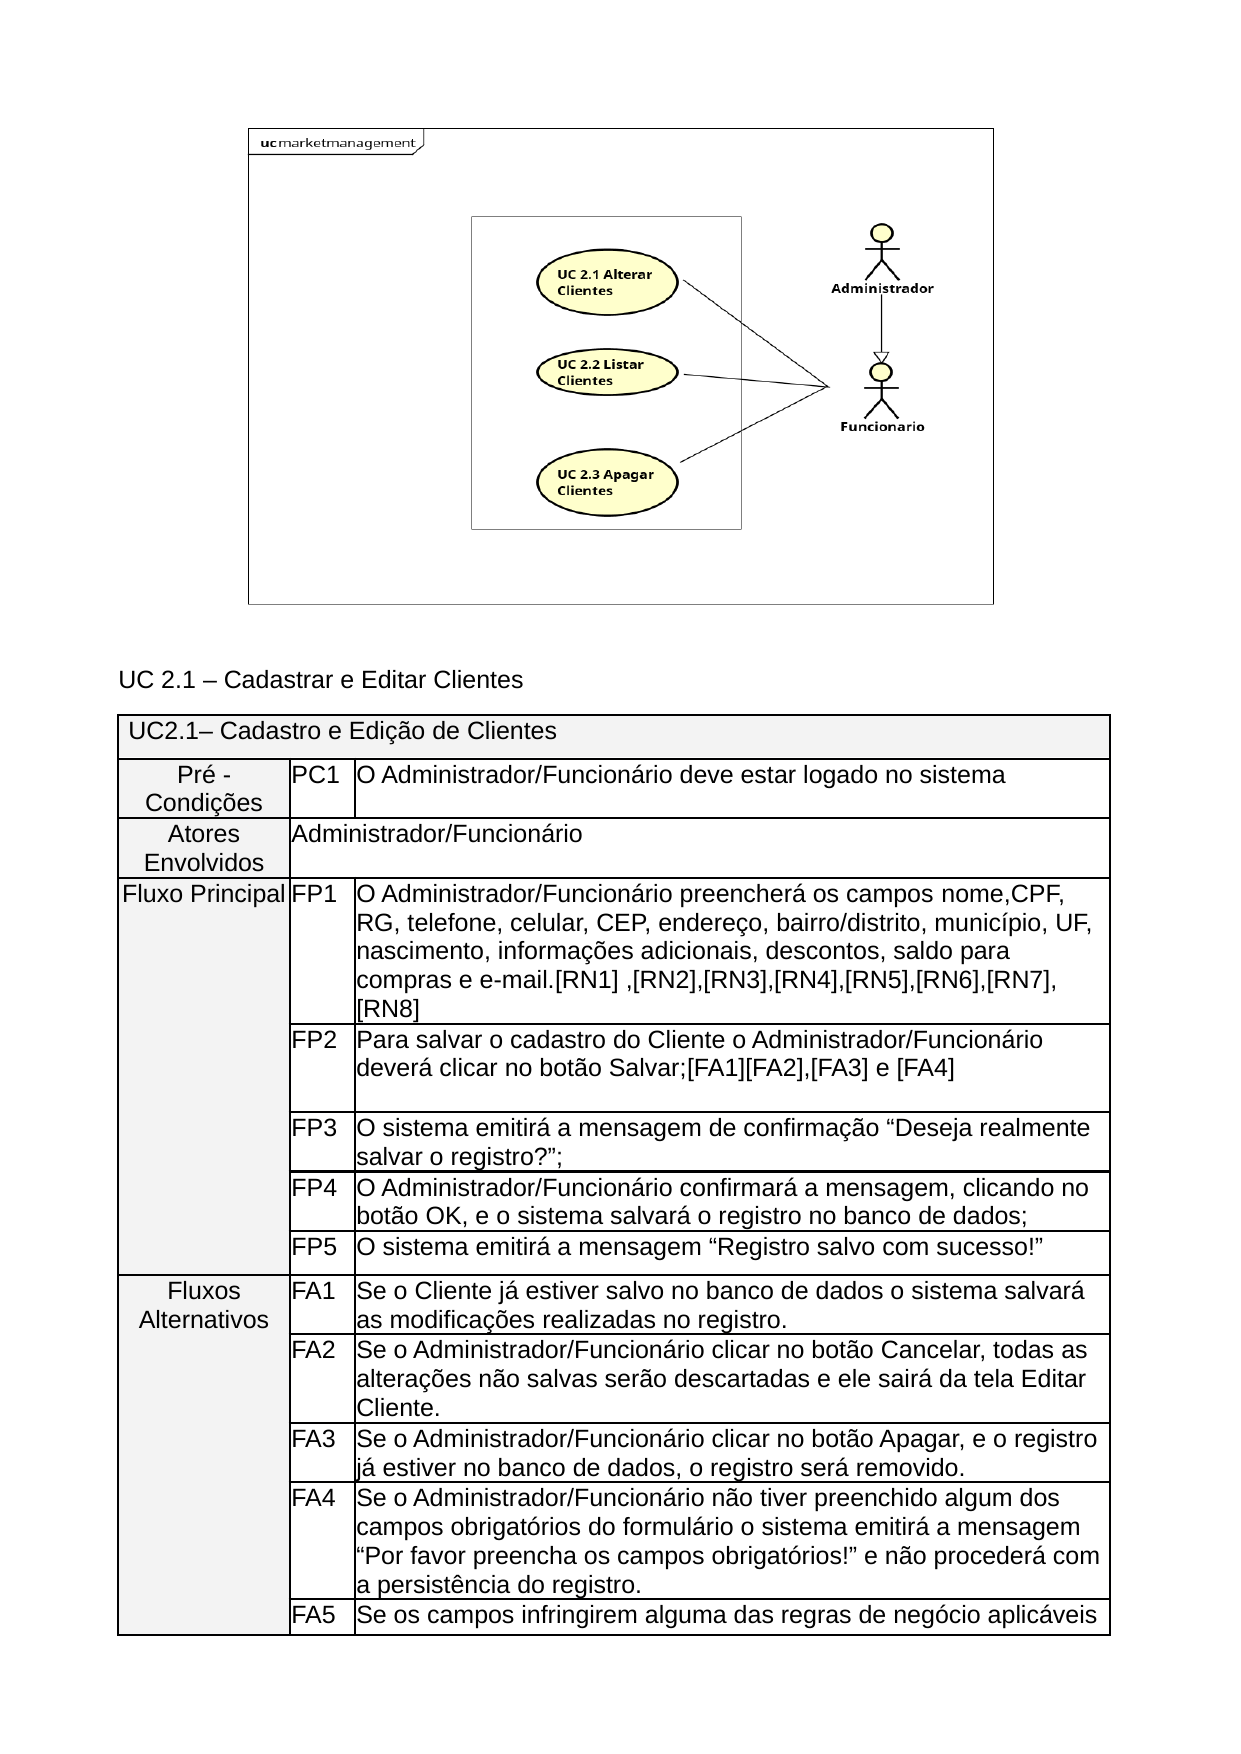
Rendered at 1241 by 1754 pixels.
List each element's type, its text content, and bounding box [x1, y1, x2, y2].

table_cell O Administrador/Funcionário confirmará a mensagem, clicando no botão OK, e o sistema salvará o registro no banco de dados; [356, 1173, 1109, 1230]
table_cell Fluxos Alternativos [119, 1276, 289, 1634]
table_cell FA5 [291, 1600, 354, 1634]
table_cell FP4 [291, 1173, 354, 1230]
table_cell O sistema emitirá a mensagem “Registro salvo com sucesso!” [356, 1232, 1109, 1274]
table_cell Pré - Condições [119, 760, 289, 817]
table_header UC2.1– Cadastro e Edição de Clientes [119, 716, 1109, 757]
table_cell FP3 [291, 1113, 354, 1170]
table_cell O Administrador/Funcionário deve estar logado no sistema [356, 760, 1109, 817]
table_cell FA4 [291, 1483, 354, 1598]
table_cell Se o Administrador/Funcionário não tiver preenchido algum dos campos obrigatórios do formulário o sistema emitirá a mensagem “Por favor preencha os campos obrigatórios!” e não procederá com a persistência do registro. [356, 1483, 1109, 1598]
table_cell FP1 [291, 879, 354, 1022]
table_cell O sistema emitirá a mensagem de confirmação “Deseja realmente salvar o registro?”; [356, 1113, 1109, 1170]
table_cell FP5 [291, 1232, 354, 1274]
table_cell Fluxo Principal [119, 879, 289, 1274]
table_cell Se o Administrador/Funcionário clicar no botão Apagar, e o registro já estiver no banco de dados, o registro será removido. [356, 1424, 1109, 1481]
picture [236, 118, 1005, 613]
table_cell PC1 [291, 760, 354, 817]
table_cell Se o Cliente já estiver salvo no banco de dados o sistema salvará as modificações realizadas no registro. [356, 1276, 1109, 1333]
table_cell Atores Envolvidos [119, 819, 289, 877]
table_cell Administrador/Funcionário [291, 819, 1109, 877]
table_cell FP2 [291, 1025, 354, 1111]
table_cell O Administrador/Funcionário preencherá os campos nome,CPF, RG, telefone, celular, CEP, endereço, bairro/distrito, município, UF, nascimento, informações adicionais, descontos, saldo para compras e e-mail.[RN1] ,[RN2],[RN3],[RN4],[RN5],[RN6],[RN7],[RN8] [356, 879, 1109, 1022]
table_cell Se os campos infringirem alguma das regras de negócio aplicáveis [356, 1600, 1109, 1634]
table_cell Se o Administrador/Funcionário clicar no botão Cancelar, todas as alterações não salvas serão descartadas e ele sairá da tela Editar Cliente. [356, 1335, 1109, 1422]
table_cell Para salvar o cadastro do Cliente o Administrador/Funcionário deverá clicar no botão Salvar;[FA1][FA2],[FA3] e [FA4] [356, 1025, 1109, 1111]
table_cell FA1 [291, 1276, 354, 1333]
table_cell FA2 [291, 1335, 354, 1422]
table_cell FA3 [291, 1424, 354, 1481]
text UC 2.1 – Cadastrar e Editar Clientes [118, 665, 1122, 694]
